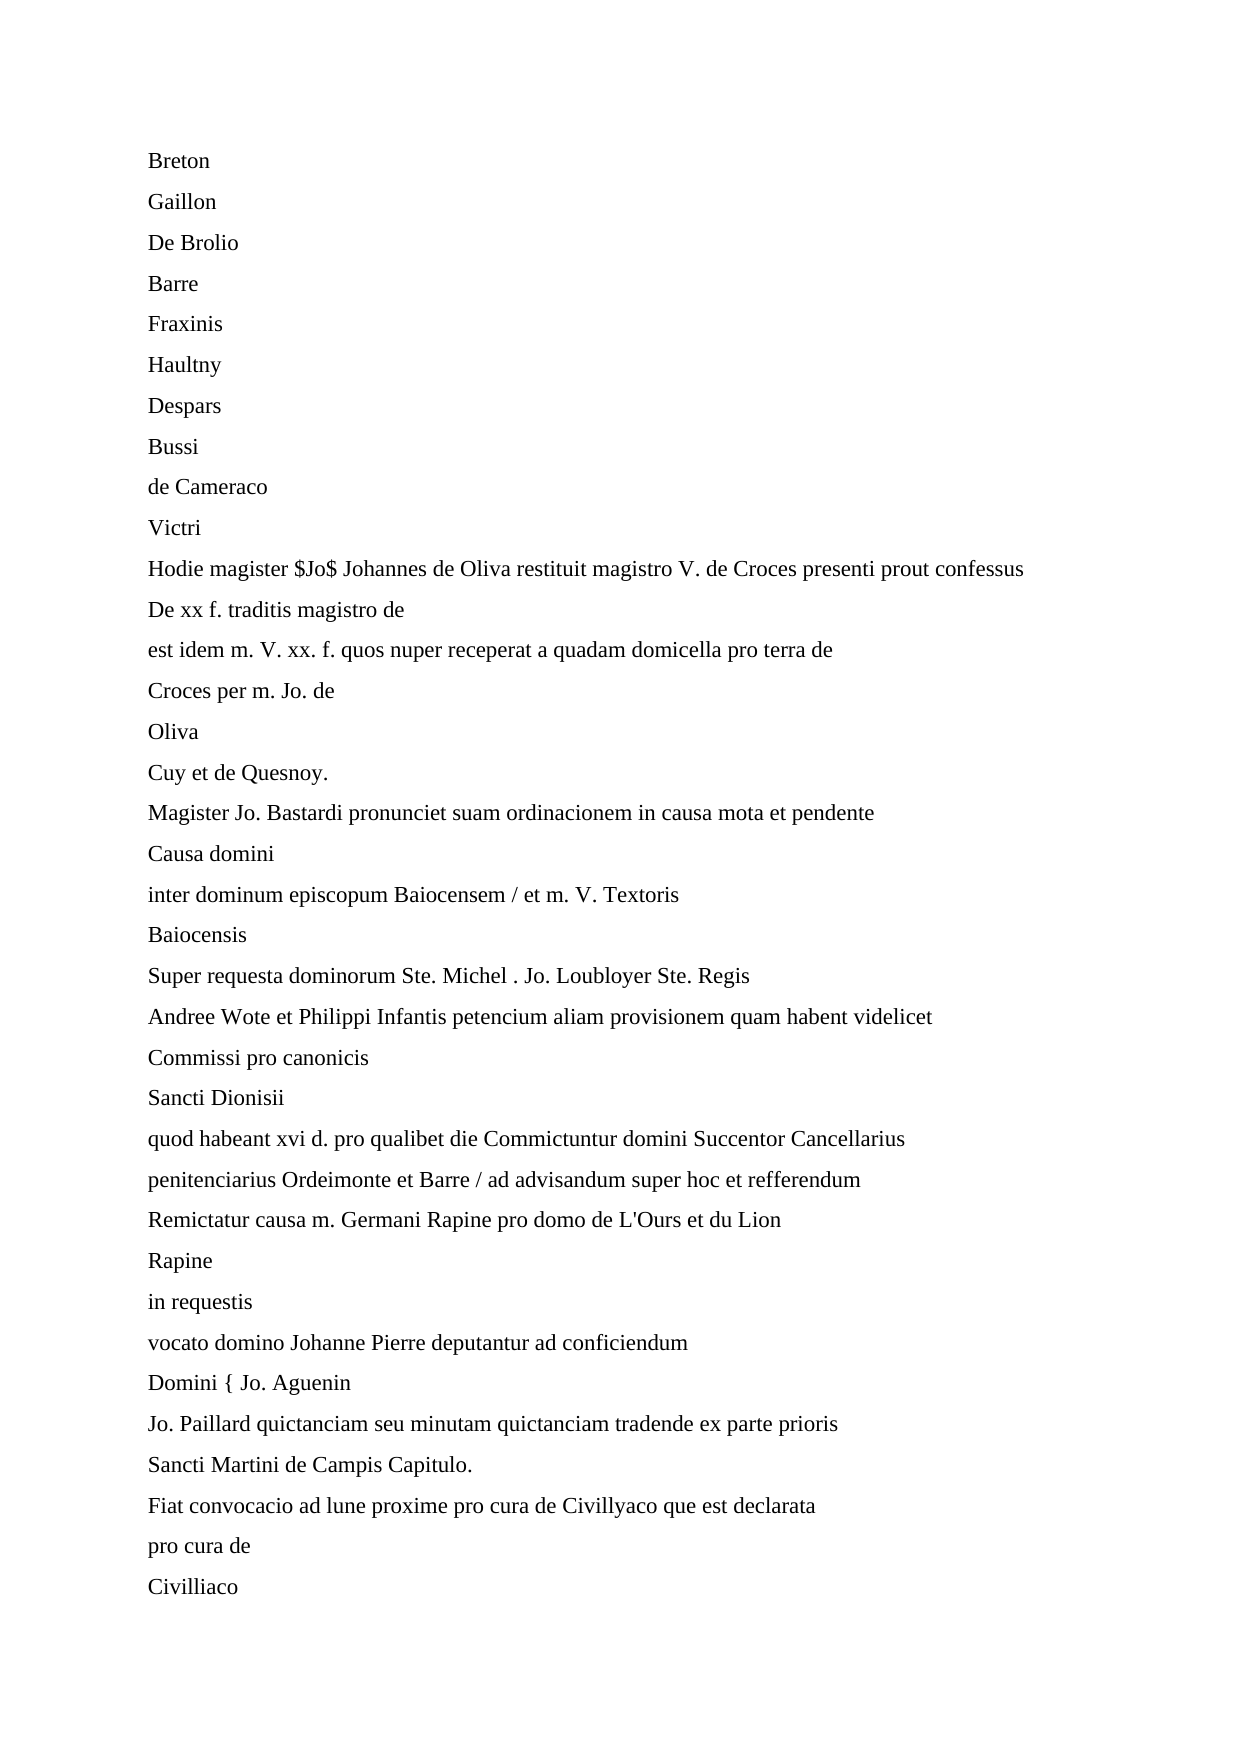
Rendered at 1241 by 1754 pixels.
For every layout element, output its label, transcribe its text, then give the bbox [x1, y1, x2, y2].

text Magister Jo. Bastardi pronunciet suam ordinacionem in causa mota et pendente [148, 799, 1093, 826]
text Jo. Paillard quictanciam seu minutam quictanciam tradende ex parte prioris [148, 1410, 1093, 1437]
text Domini { Jo. Aguenin [148, 1369, 1093, 1396]
text Sancti Dionisii [148, 1084, 1093, 1111]
text quod habeant xvi d. pro qualibet die Commictuntur domini Succentor Cancellarius [148, 1125, 1093, 1151]
text Despars [148, 392, 1093, 418]
text Hodie magister $Jo$ Johannes de Oliva restituit magistro V. de Croces presenti prout confessus [148, 555, 1093, 581]
text Barre [148, 270, 1093, 296]
text penitenciarius Ordeimonte et Barre / ad advisandum super hoc et refferendum [148, 1166, 1093, 1192]
text Bussi [148, 433, 1093, 459]
text Baiocensis [148, 921, 1093, 948]
text in requestis [148, 1288, 1093, 1314]
text De xx f. traditis magistro de [148, 596, 1093, 622]
text Remictatur causa m. Germani Rapine pro domo de L'Ours et du Lion [148, 1207, 1093, 1233]
text vocato domino Johanne Pierre deputantur ad conficiendum [148, 1329, 1093, 1355]
text Fiat convocacio ad lune proxime pro cura de Civillyaco que est declarata [148, 1492, 1093, 1518]
text Breton [148, 148, 1093, 174]
text Sancti Martini de Campis Capitulo. [148, 1451, 1093, 1477]
text Victri [148, 514, 1093, 541]
text Cuy et de Quesnoy. [148, 758, 1093, 785]
text Fraxinis [148, 311, 1093, 337]
text Civilliaco [148, 1573, 1093, 1599]
text De Brolio [148, 229, 1093, 255]
text Commissi pro canonicis [148, 1044, 1093, 1070]
text Super requesta dominorum Ste. Michel . Jo. Loubloyer Ste. Regis [148, 962, 1093, 988]
text Gaillon [148, 188, 1093, 215]
text Haultny [148, 351, 1093, 378]
text de Cameraco [148, 473, 1093, 500]
text est idem m. V. xx. f. quos nuper receperat a quadam domicella pro terra de [148, 636, 1093, 663]
text Causa domini [148, 840, 1093, 866]
text inter dominum episcopum Baiocensem / et m. V. Textoris [148, 881, 1093, 907]
text Oliva [148, 718, 1093, 744]
text Andree Wote et Philippi Infantis petencium aliam provisionem quam habent videlicet [148, 1003, 1093, 1029]
text pro cura de [148, 1532, 1093, 1559]
text Croces per m. Jo. de [148, 677, 1093, 703]
text Rapine [148, 1247, 1093, 1274]
